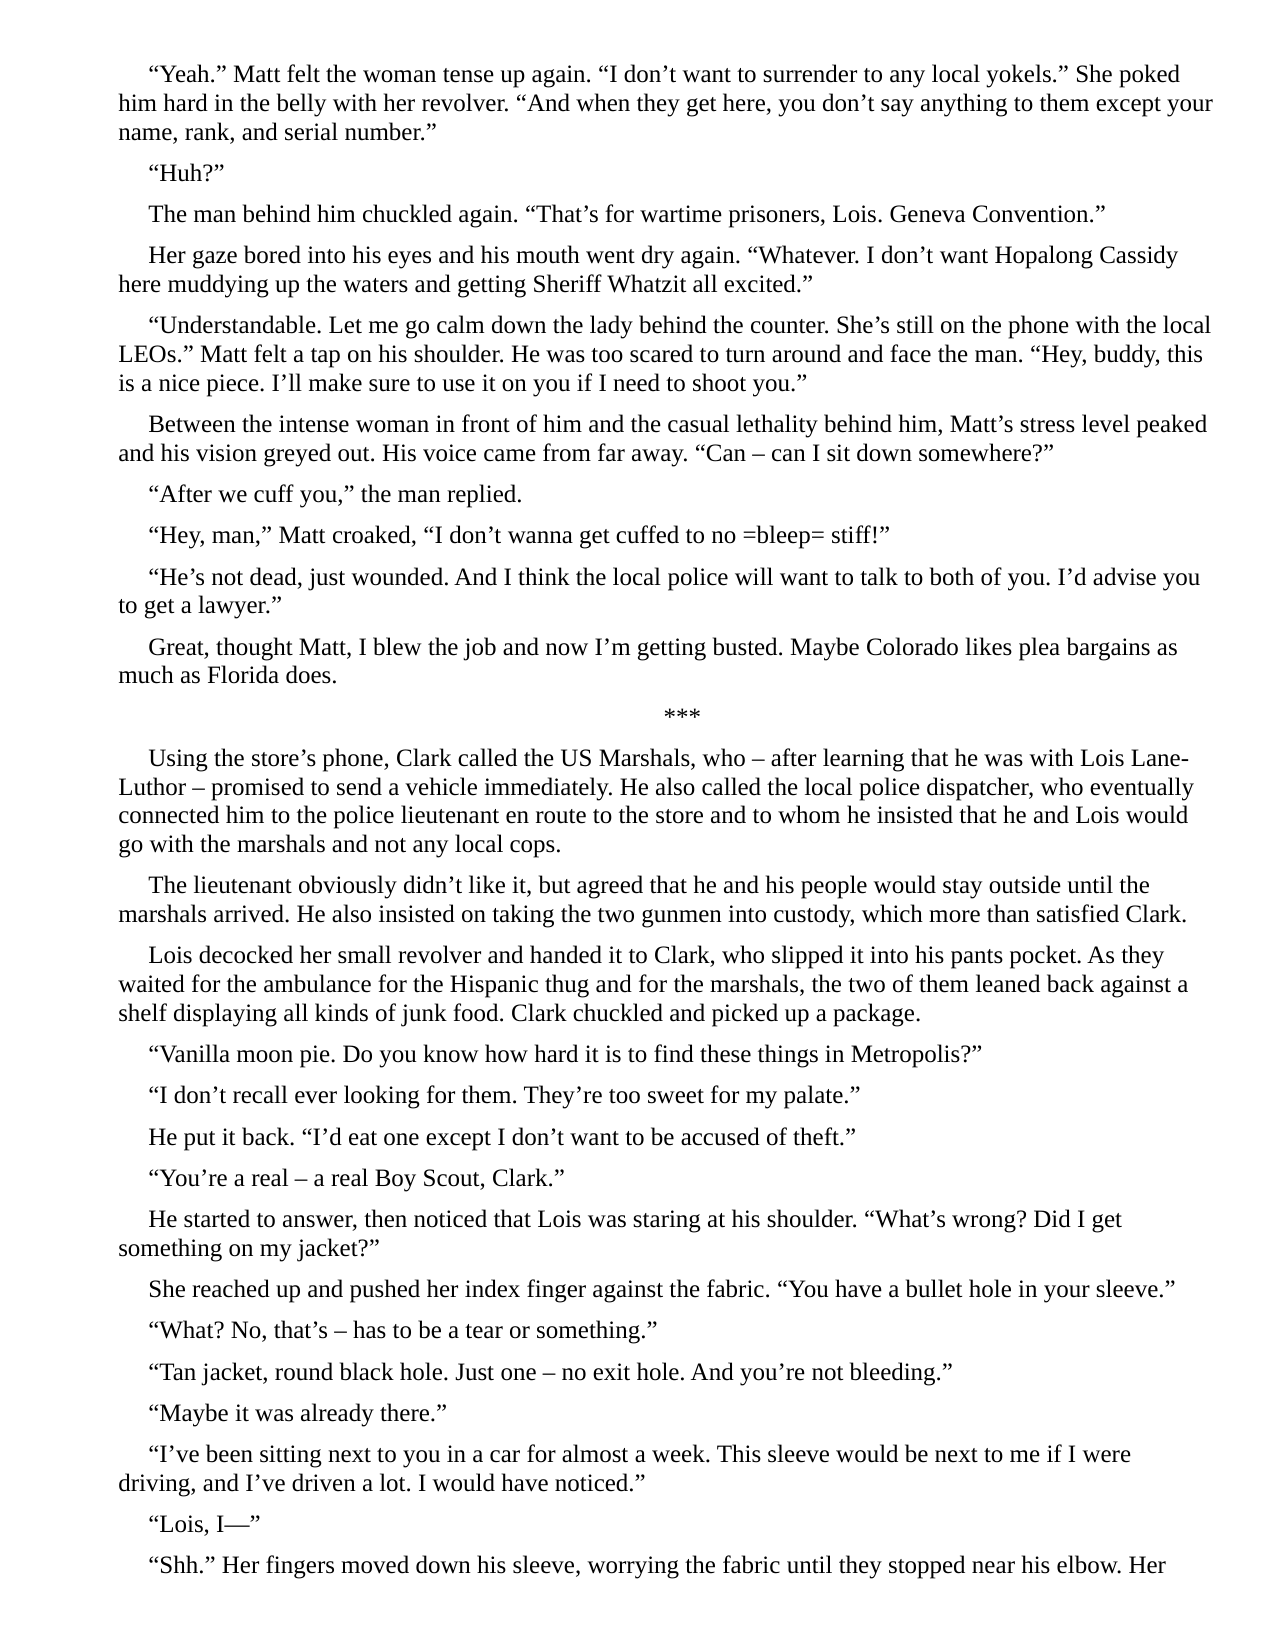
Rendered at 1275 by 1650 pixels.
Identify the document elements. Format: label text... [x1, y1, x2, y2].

text “Maybe it was already there.” [118, 1398, 1216, 1427]
text The man behind him chuckled again. “That’s for wartime prisoners, Lois. Geneva Convention.” [118, 199, 1216, 228]
text “I don’t recall ever looking for them. They’re too sweet for my palate.” [118, 1080, 1216, 1109]
text “Hey, man,” Matt croaked, “I don’t wanna get cuffed to no =bleep= stiff!” [118, 520, 1216, 549]
text “I’ve been sitting next to you in a car for almost a week. This sleeve would be next to me if I were driving, and I’ve driven a lot. I would have noticed.” [118, 1439, 1216, 1497]
text “Shh.” Her fingers moved down his sleeve, worrying the fabric until they stopped near his elbow. Her [118, 1550, 1216, 1579]
text “Vanilla moon pie. Do you know how hard it is to find these things in Metropolis?” [118, 1039, 1216, 1068]
text Lois decocked her small revolver and handed it to Clark, who slipped it into his pants pocket. As they waited for the ambulance for the Hispanic thug and for the marshals, the two of them leaned back against a shelf displaying all kinds of junk food. Clark chuckled and picked up a package. [118, 940, 1216, 1027]
text “Yeah.” Matt felt the woman tense up again. “I don’t want to surrender to any local yokels.” She poked him hard in the belly with her revolver. “And when they get here, you don’t say anything to them except your name, rank, and serial number.” [118, 59, 1216, 145]
text Using the store’s phone, Clark called the US Marshals, who – after learning that he was with Lois Lane-Luthor – promised to send a vehicle immediately. He also called the local police dispatcher, who eventually connected him to the police lieutenant en route to the store and to whom he insisted that he and Lois would go with the marshals and not any local cops. [118, 743, 1216, 858]
text “Understandable. Let me go calm down the lady behind the counter. She’s still on the phone with the local LEOs.” Matt felt a tap on his shoulder. He was too scared to turn around and face the man. “Hey, buddy, this is a nice piece. I’ll make sure to use it on you if I need to shoot you.” [118, 310, 1216, 397]
text “Tan jacket, round black hole. Just one – no exit hole. And you’re not bleeding.” [118, 1357, 1216, 1385]
text He started to answer, then noticed that Lois was staring at his shoulder. “What’s wrong? Did I get something on my jacket?” [118, 1204, 1216, 1262]
text “After we cuff you,” the man replied. [118, 479, 1216, 508]
text “Huh?” [118, 158, 1216, 187]
text *** [118, 702, 1216, 730]
text Her gaze bored into his eyes and his mouth went dry again. “Whatever. I don’t want Hopalong Cassidy here muddying up the waters and getting Sheriff Whatzit all excited.” [118, 240, 1216, 298]
text Great, thought Matt, I blew the job and now I’m getting busted. Maybe Colorado likes plea bargains as much as Florida does. [118, 632, 1216, 689]
text She reached up and pushed her index finger against the fabric. “You have a bullet hole in your sleeve.” [118, 1274, 1216, 1303]
text He put it back. “I’d eat one except I don’t want to be accused of theft.” [118, 1122, 1216, 1150]
text “You’re a real – a real Boy Scout, Clark.” [118, 1163, 1216, 1192]
text The lieutenant obviously didn’t like it, but agreed that he and his people would stay outside until the marshals arrived. He also insisted on taking the two gunmen into custody, which more than satisfied Clark. [118, 870, 1216, 928]
text “What? No, that’s – has to be a tear or something.” [118, 1315, 1216, 1344]
text “Lois, I—” [118, 1509, 1216, 1538]
text Between the intense woman in front of him and the casual lethality behind him, Matt’s stress level peaked and his vision greyed out. His voice came from far away. “Can – can I sit down somewhere?” [118, 409, 1216, 467]
text “He’s not dead, just wounded. And I think the local police will want to talk to both of you. I’d advise you to get a lawyer.” [118, 562, 1216, 619]
